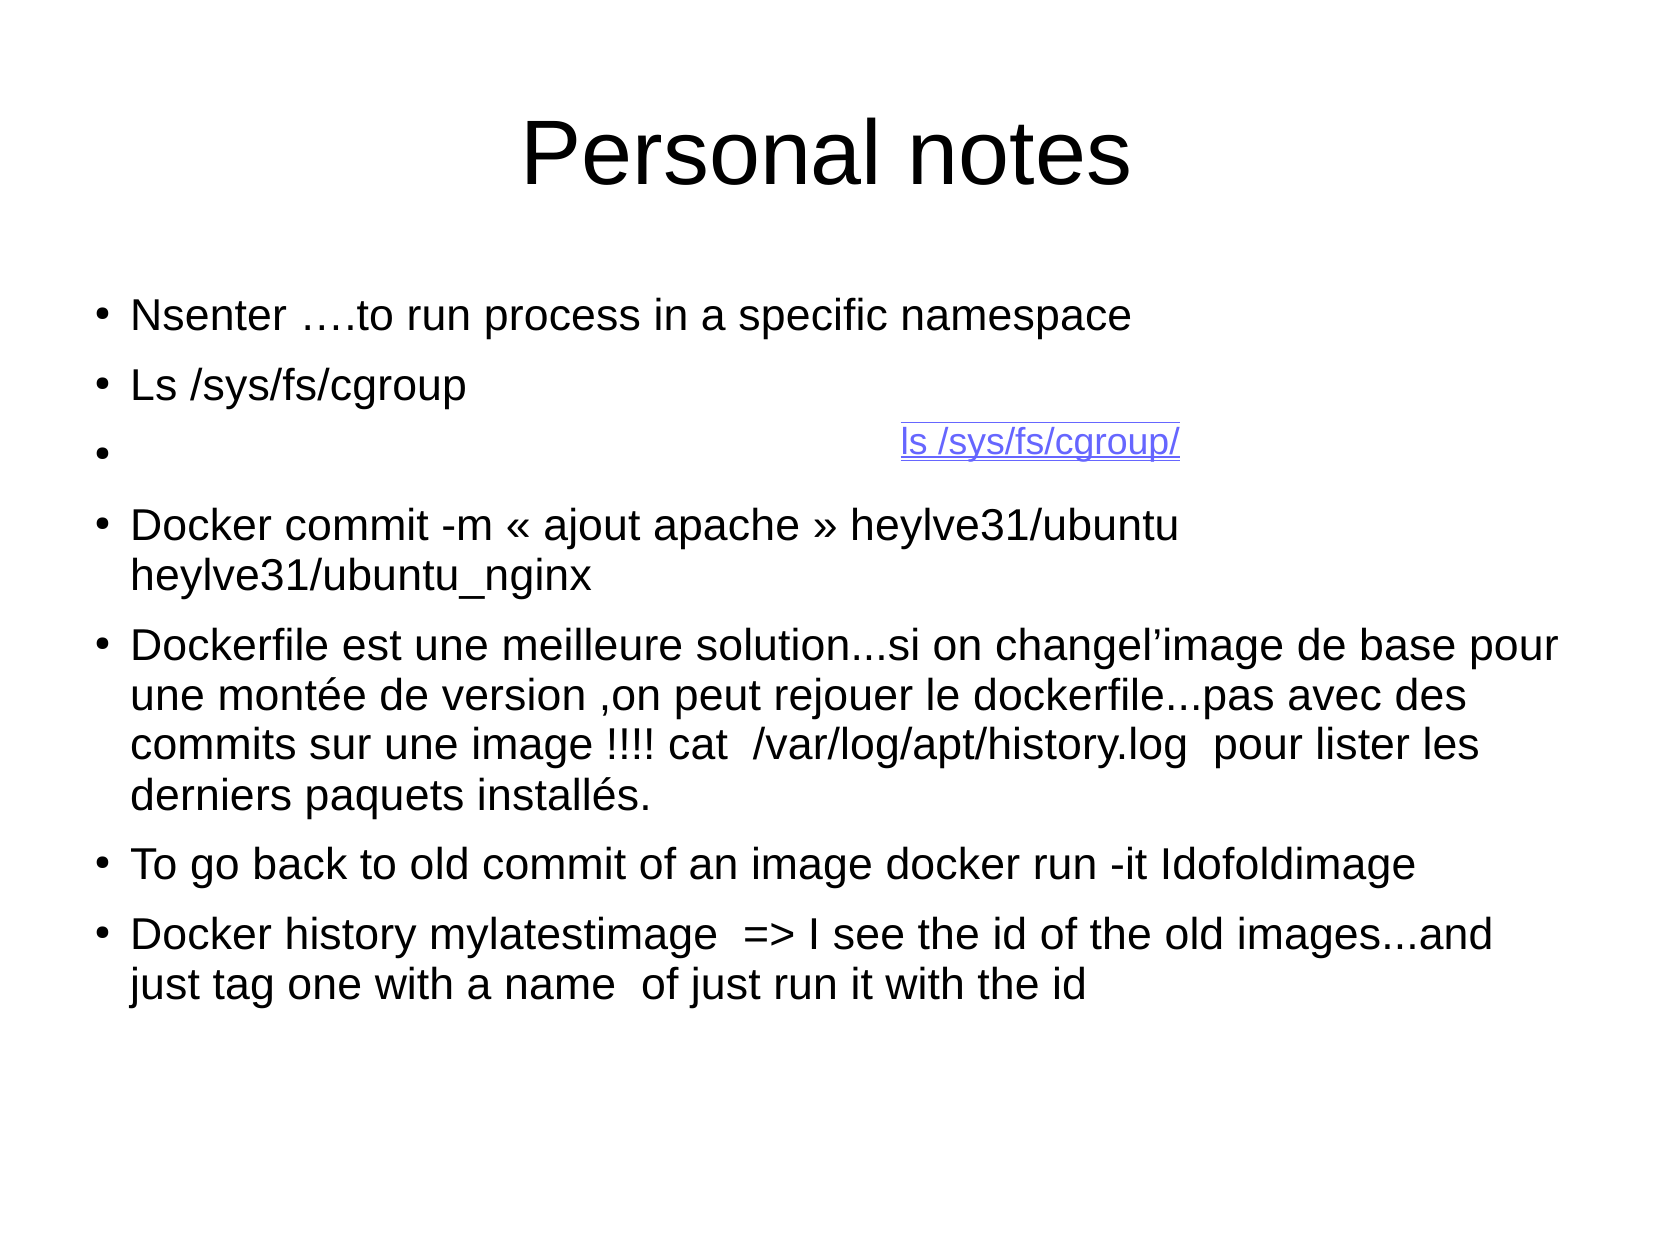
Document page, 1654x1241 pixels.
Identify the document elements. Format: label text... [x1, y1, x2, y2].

list Nsenter ….to run process in a specific namespace Ls /sys/fs/cgroup Docker commit -m « ajout apache » heylve31/ubuntu heylve31/ubuntu_nginx Dockerfile est une meilleure solution...si on changel’image de base pour une montée de version ,on peut rejouer le dockerfile...pas avec des commits sur une image !!!! cat /var/log/apt/history.log pour lister les derniers paquets installés. To go back to old commit of an image docker run -it Idofoldimage Docker history mylatestimage => I see the id of the old images...and just tag one with a name of just run it with the id [82, 290, 1571, 1010]
title Personal notes [82, 49, 1571, 257]
text_box ls /sys/fs/cgroup/ [885, 413, 1195, 471]
